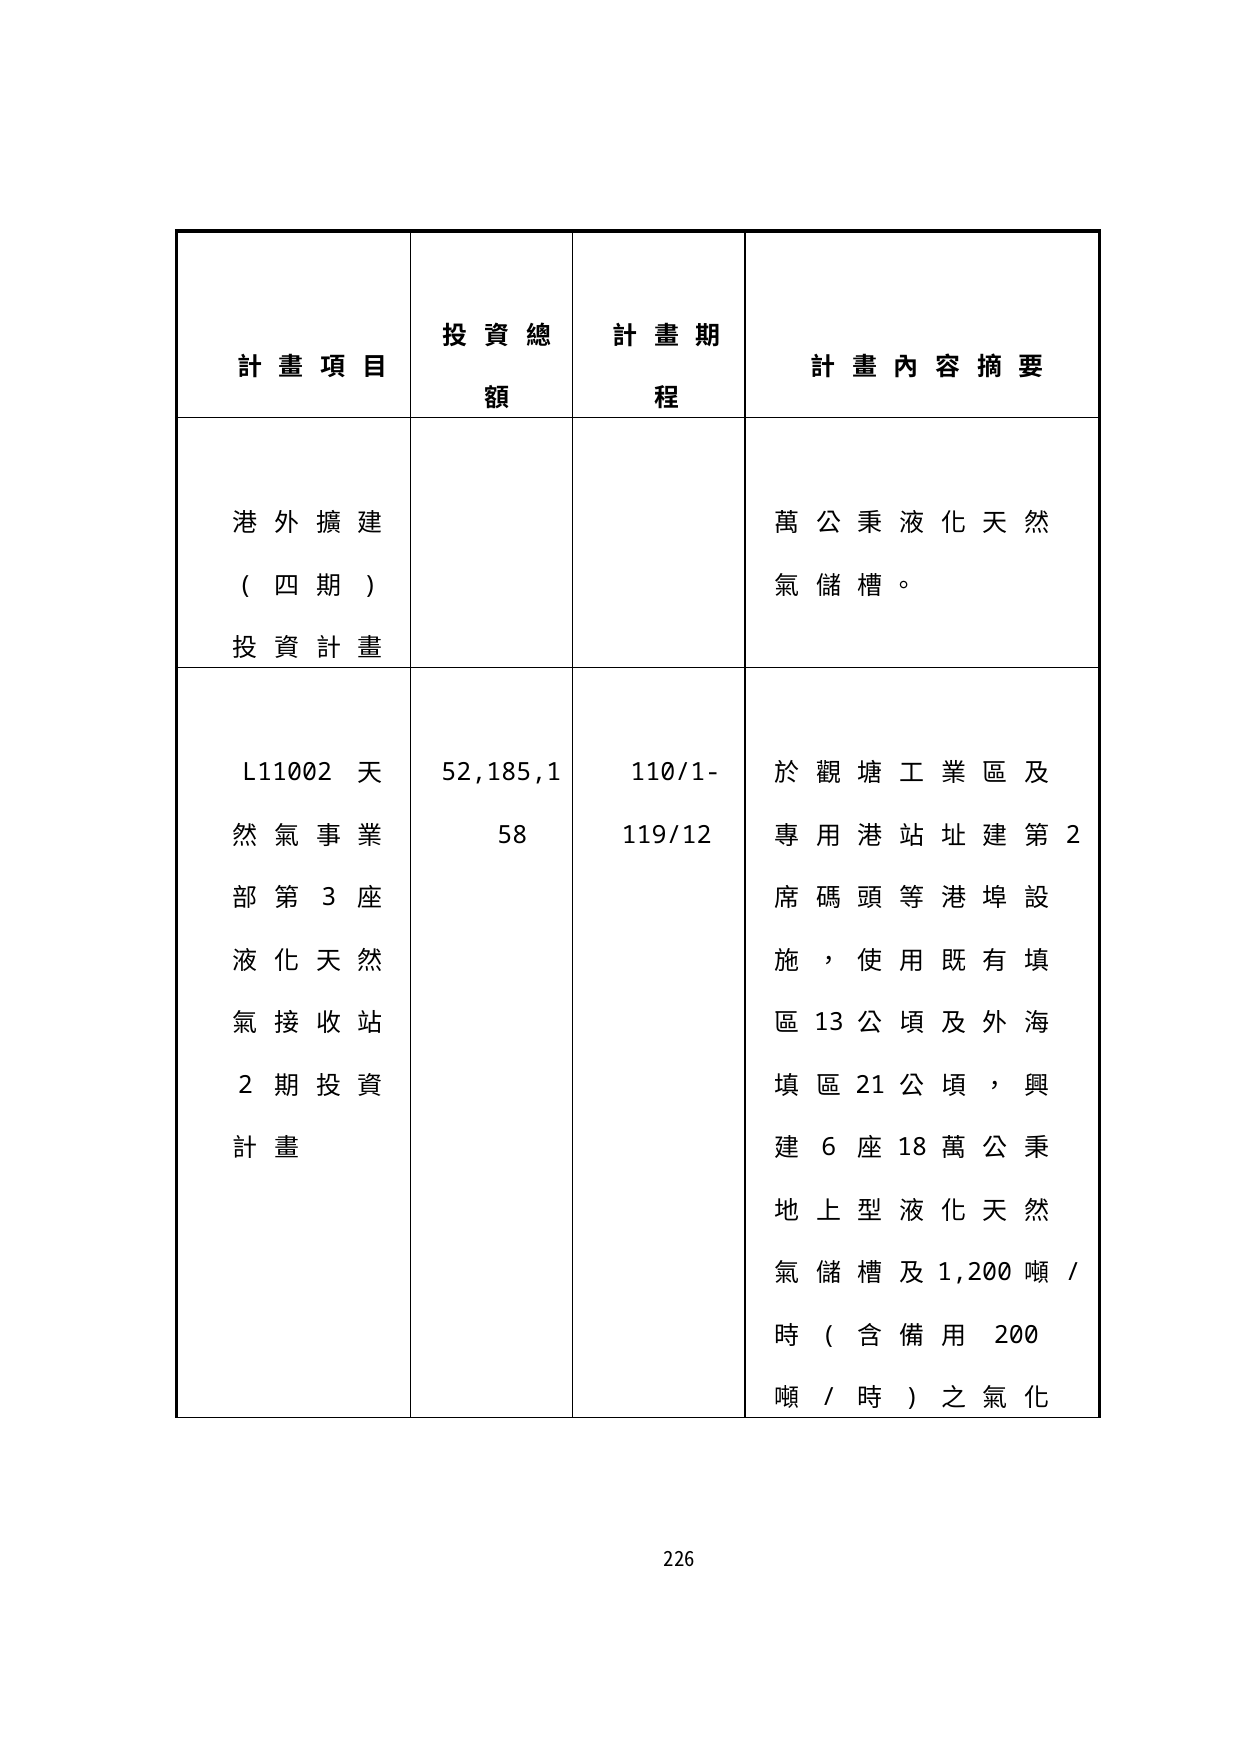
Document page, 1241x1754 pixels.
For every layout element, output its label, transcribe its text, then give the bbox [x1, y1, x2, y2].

table_cell [573, 418, 744, 667]
table_cell 於觀塘工業區及專用港站址建第2席碼頭等港埠設施，使用既有填區13公頃及外海填區21公頃，興建6座18萬公秉地上型液化天然氣儲槽及1,200噸/時(含備用200噸/時)之氣化 [746, 668, 1098, 1417]
table_cell 110/1-119/12 [573, 668, 744, 1417]
table_cell L11002天然氣事業部第3座液化天然氣接收站2期投資計畫 [178, 668, 410, 1417]
table_header 計畫項目 [178, 233, 410, 417]
table_cell 港外擴建(四期)投資計畫 [178, 418, 410, 667]
table_cell 萬公秉液化天然氣儲槽。 [746, 418, 1098, 667]
table_header 計畫內容摘要 [746, 233, 1098, 417]
table_header 計畫期程 [573, 233, 744, 417]
table_cell 52,185,158 [411, 668, 572, 1417]
table_cell [411, 418, 572, 667]
table_header 投資總額 [411, 233, 572, 417]
